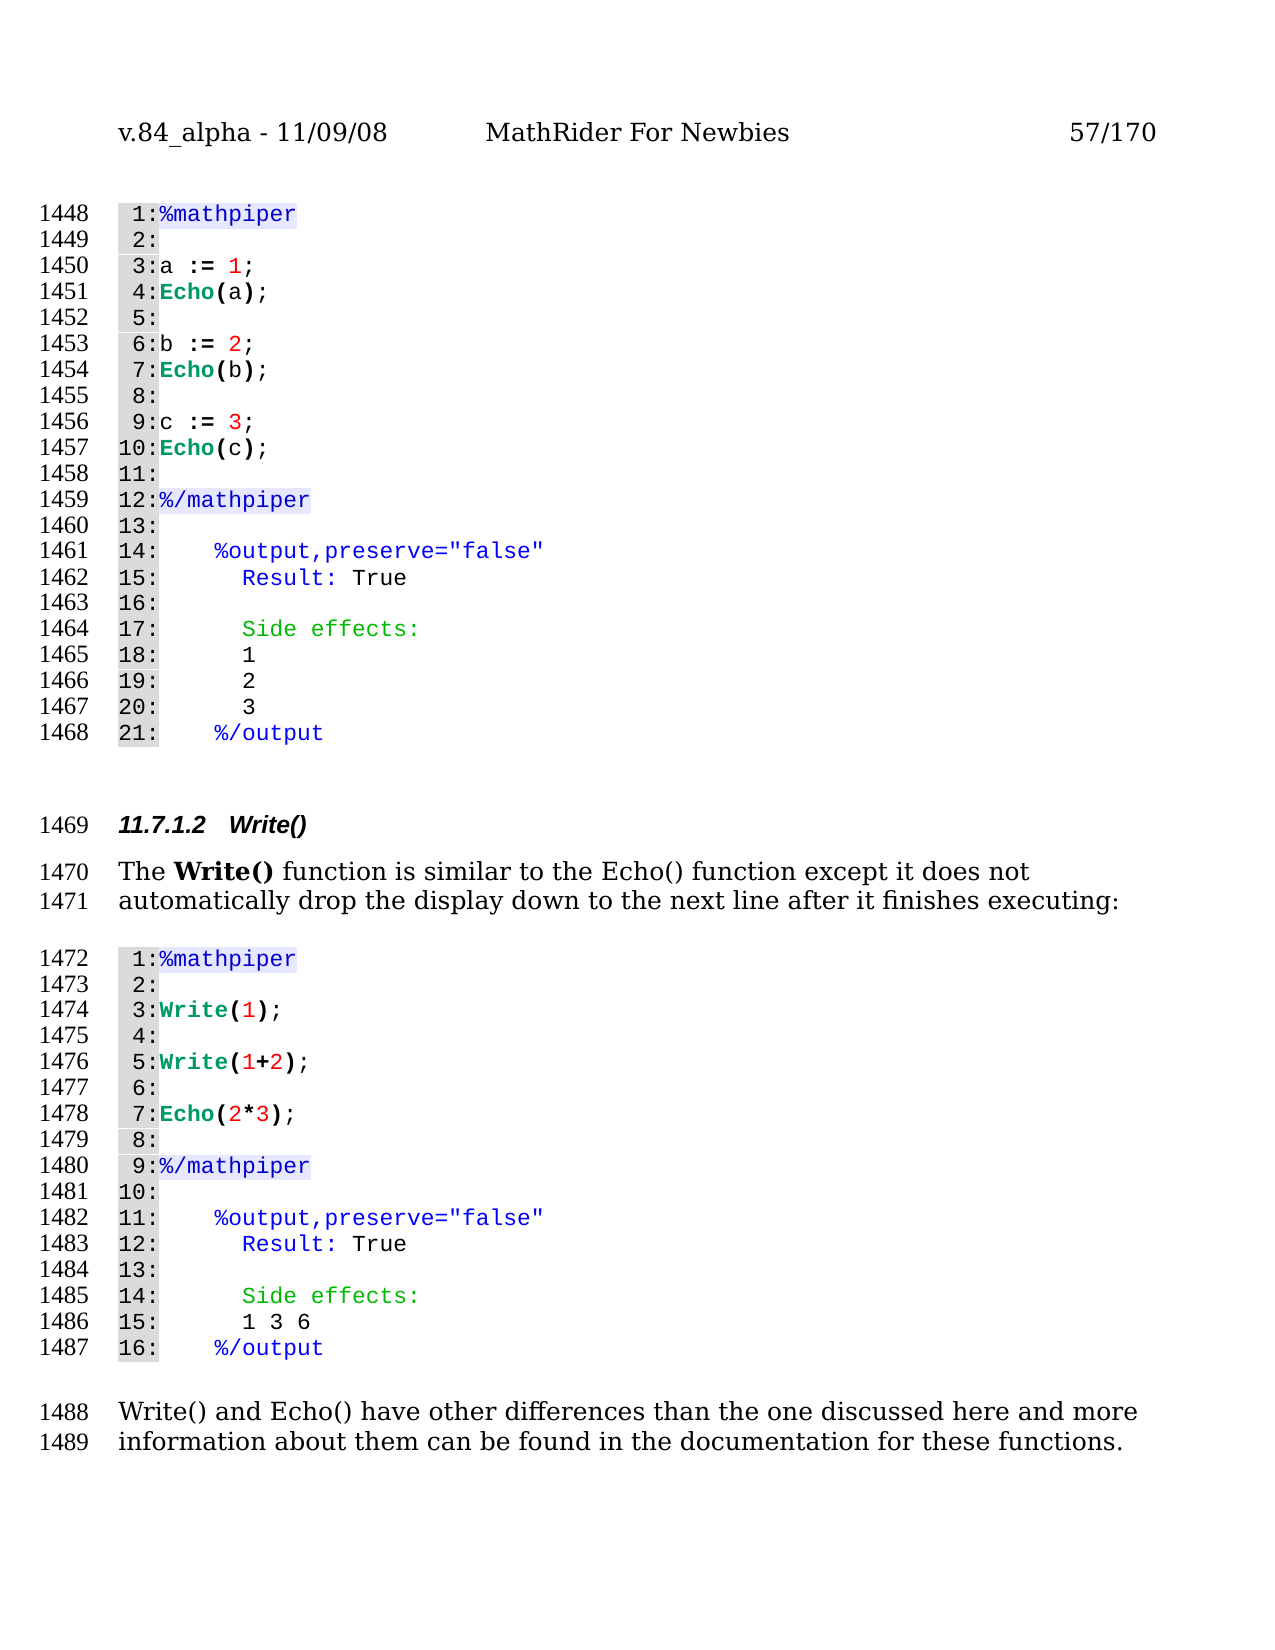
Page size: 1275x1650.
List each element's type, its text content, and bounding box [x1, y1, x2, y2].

text 2: [118, 973, 1157, 999]
text 12: Result: True [118, 1232, 1157, 1258]
text 21: %/output [118, 721, 1157, 747]
text 11: [118, 462, 1157, 488]
text 8: [118, 384, 1157, 410]
text 8: [118, 1128, 1157, 1154]
text 11: %output,preserve="false" [118, 1206, 1157, 1232]
text The Write() function is similar to the Echo() function except it does not automatically drop the display down to the next line after it finishes executing: [118, 856, 1157, 915]
text 3:Write(1); [118, 999, 1157, 1025]
text 1:%mathpiper [118, 203, 1157, 229]
text Write() and Echo() have other differences than the one discussed here and more information about them can be found in the documentation for these functions. [118, 1397, 1157, 1456]
text 5:Write(1+2); [118, 1051, 1157, 1077]
text 2: [118, 229, 1157, 254]
text 10:Echo(c); [118, 436, 1157, 462]
text 9:%/mathpiper [118, 1154, 1157, 1180]
text 6: [118, 1077, 1157, 1103]
text 20: 3 [118, 696, 1157, 721]
text 6:b := 2; [118, 332, 1157, 358]
text 7:Echo(b); [118, 358, 1157, 384]
text 17: Side effects: [118, 618, 1157, 644]
text 13: [118, 1258, 1157, 1284]
text 14: Side effects: [118, 1284, 1157, 1310]
text 14: %output,preserve="false" [118, 540, 1157, 566]
text 19: 2 [118, 669, 1157, 696]
text 13: [118, 514, 1157, 540]
text 7:Echo(2*3); [118, 1103, 1157, 1128]
text 4:Echo(a); [118, 281, 1157, 306]
text 3:a := 1; [118, 254, 1157, 281]
text 12:%/mathpiper [118, 488, 1157, 514]
text 10: [118, 1180, 1157, 1206]
text 4: [118, 1025, 1157, 1051]
text 16: [118, 592, 1157, 618]
text 5: [118, 306, 1157, 332]
text 1:%mathpiper [118, 947, 1157, 973]
text 15: 1 3 6 [118, 1310, 1157, 1336]
text 15: Result: True [118, 566, 1157, 592]
subtitle Write() [118, 810, 1157, 838]
text 9:c := 3; [118, 410, 1157, 436]
text 16: %/output [118, 1336, 1157, 1362]
text 18: 1 [118, 644, 1157, 669]
